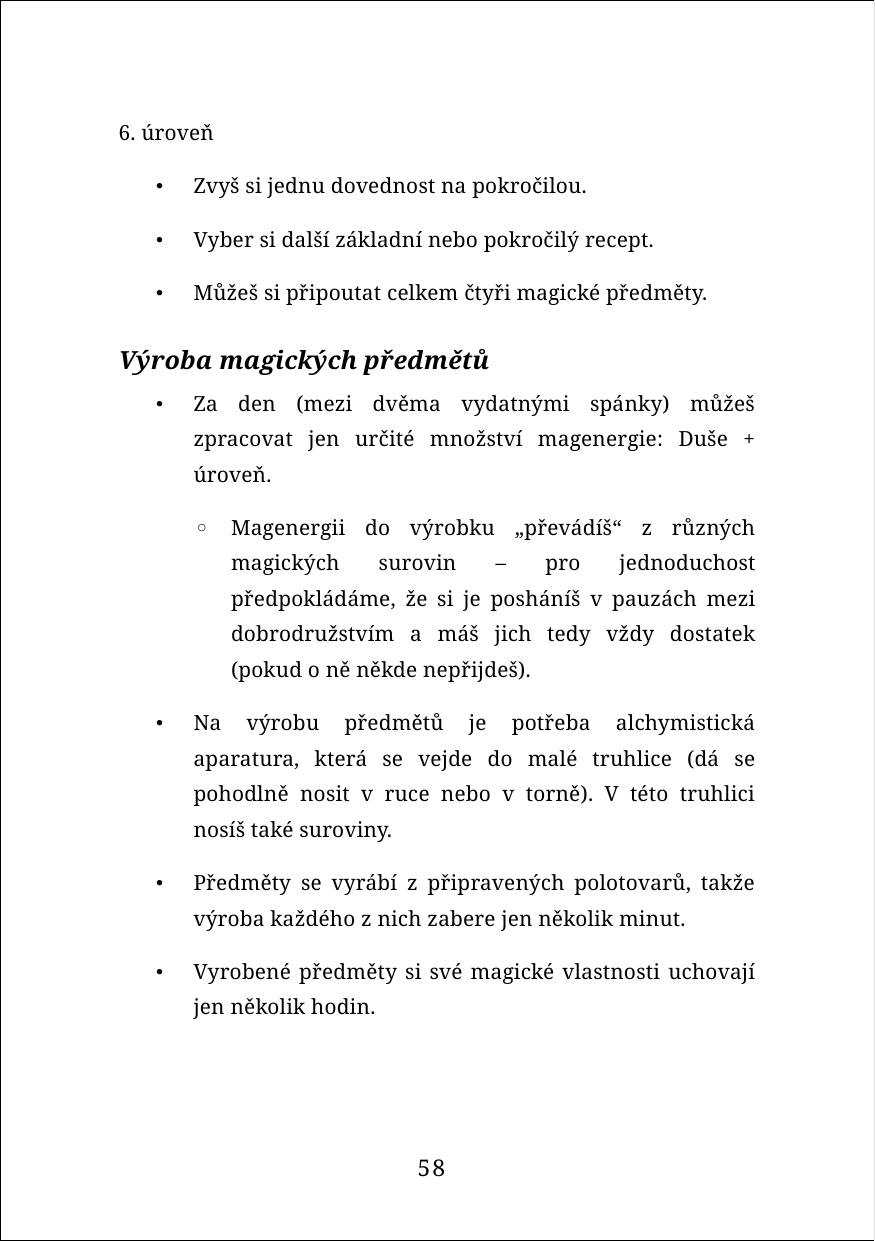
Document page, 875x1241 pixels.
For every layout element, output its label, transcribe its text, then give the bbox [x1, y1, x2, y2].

subtitle Výroba magických předmětů [118, 343, 756, 377]
list Magenergii do výrobku „převádíš“ z různých magických surovin – pro jednoduchost předpokládáme, že si je posháníš v pauzách mezi dobrodružstvím a máš jich tedy vždy dostatek (pokud o ně někde nepřijdeš). [193, 513, 756, 683]
list Vyrobené předměty si své magické vlastnosti uchovají jen několik hodin. [156, 957, 756, 1021]
list Můžeš si připoutat celkem čtyři magické předměty. [156, 278, 756, 306]
list Předměty se vyrábí z připravených polotovarů, takže výroba každého z nich zabere jen několik minut. [156, 868, 756, 932]
text 6. úroveň [118, 118, 756, 147]
list Za den (mezi dvěma vydatnými spánky) můžeš zpracovat jen určité množství magenergie: Duše + úroveň. [156, 389, 756, 488]
list Zvyš si jednu dovednost na pokročilou. [156, 171, 756, 200]
list Vyber si další základní nebo pokročilý recept. [156, 225, 756, 253]
list Na výrobu předmětů je potřeba alchymistická aparatura, která se vejde do malé truhlice (dá se pohodlně nosit v ruce nebo v torně). V této truhlici nosíš také suroviny. [156, 708, 756, 843]
